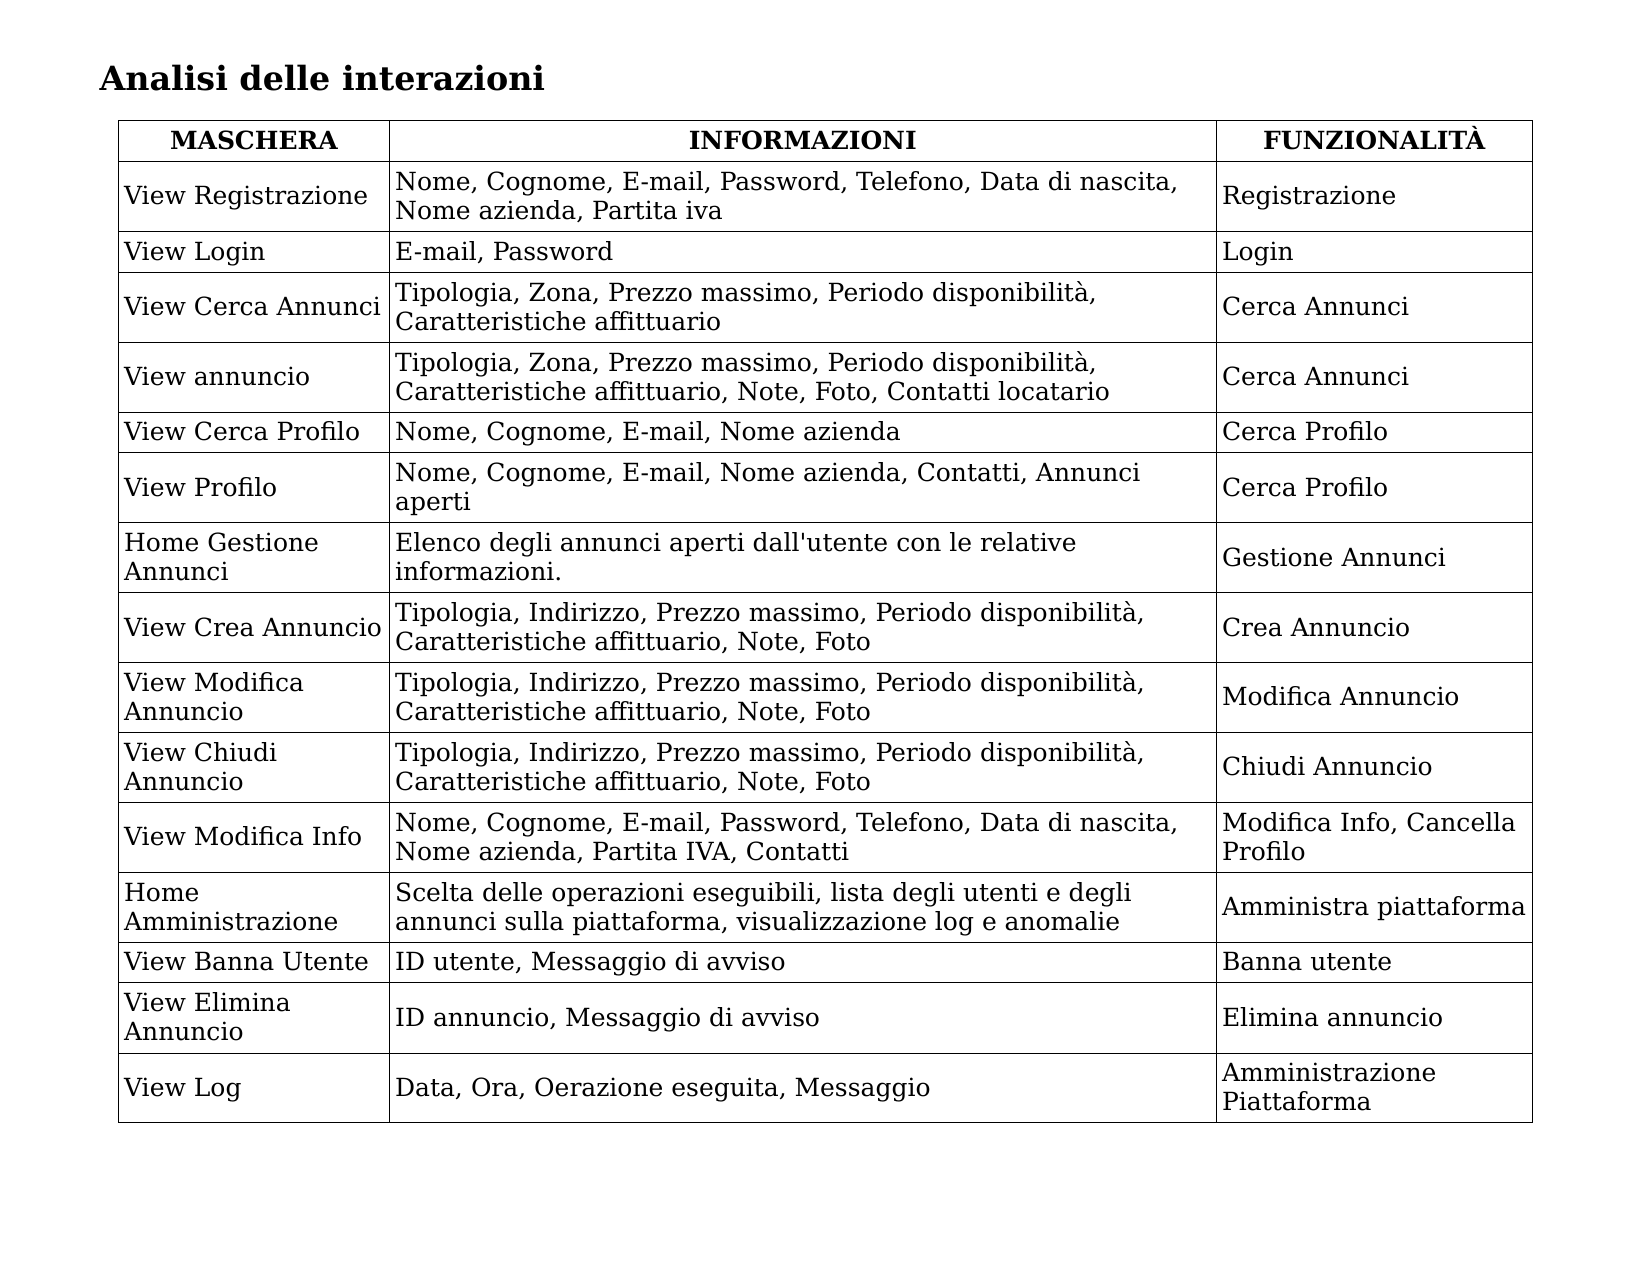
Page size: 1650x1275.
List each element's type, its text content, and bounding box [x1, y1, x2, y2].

table_cell View Registrazione [119, 162, 389, 231]
table_cell View Login [119, 232, 389, 272]
table_cell Modifica Info, Cancella Profilo [1217, 803, 1532, 872]
table_cell Tipologia, Zona, Prezzo massimo, Periodo disponibilità, Caratteristiche affittuario [390, 273, 1216, 342]
table_cell Elenco degli annunci aperti dall'utente con le relative informazioni. [390, 523, 1216, 592]
table_cell Nome, Cognome, E-mail, Password, Telefono, Data di nascita, Nome azienda, Partita iva [390, 162, 1216, 231]
table_cell View Cerca Profilo [119, 413, 389, 452]
table_cell Registrazione [1217, 162, 1532, 231]
table_cell Amministra piattaforma [1217, 873, 1532, 942]
table_cell Scelta delle operazioni eseguibili, lista degli utenti e degli annunci sulla piattaforma, visualizzazione log e anomalie [390, 873, 1216, 942]
table_cell View Modifica Info [119, 803, 389, 872]
table_header INFORMAZIONI [390, 121, 1216, 161]
table_cell Nome, Cognome, E-mail, Password, Telefono, Data di nascita, Nome azienda, Partita IVA, Contatti [390, 803, 1216, 872]
table_cell Data, Ora, Oerazione eseguita, Messaggio [390, 1054, 1216, 1122]
table_cell View Log [119, 1054, 389, 1122]
table_header FUNZIONALITÀ [1217, 121, 1532, 161]
table_cell Tipologia, Indirizzo, Prezzo massimo, Periodo disponibilità, Caratteristiche affittuario, Note, Foto [390, 663, 1216, 732]
table_cell Home Gestione Annunci [119, 523, 389, 592]
table_cell View Crea Annuncio [119, 593, 389, 662]
table_cell Elimina annuncio [1217, 983, 1532, 1052]
table_cell View Profilo [119, 453, 389, 522]
table_cell Home Amministrazione [119, 873, 389, 942]
table_cell Tipologia, Indirizzo, Prezzo massimo, Periodo disponibilità, Caratteristiche affittuario, Note, Foto [390, 593, 1216, 662]
table_cell Login [1217, 232, 1532, 272]
table_cell Nome, Cognome, E-mail, Nome azienda [390, 413, 1216, 452]
table_cell View Modifica Annuncio [119, 663, 389, 732]
table_cell Tipologia, Zona, Prezzo massimo, Periodo disponibilità, Caratteristiche affittuario, Note, Foto, Contatti locatario [390, 343, 1216, 412]
table_cell ID annuncio, Messaggio di avviso [390, 983, 1216, 1052]
table_cell Cerca Profilo [1217, 413, 1532, 452]
table_header MASCHERA [119, 121, 389, 161]
table_cell View Elimina Annuncio [119, 983, 389, 1052]
table_cell Cerca Profilo [1217, 453, 1532, 522]
table_cell Gestione Annunci [1217, 523, 1532, 592]
table_cell Crea Annuncio [1217, 593, 1532, 662]
table_cell Chiudi Annuncio [1217, 733, 1532, 802]
table_cell View annuncio [119, 343, 389, 412]
table_cell Cerca Annunci [1217, 343, 1532, 412]
table_cell Amministrazione Piattaforma [1217, 1054, 1532, 1122]
text Analisi delle interazioni [99, 59, 1569, 98]
table_cell Tipologia, Indirizzo, Prezzo massimo, Periodo disponibilità, Caratteristiche affittuario, Note, Foto [390, 733, 1216, 802]
table_cell Modifica Annuncio [1217, 663, 1532, 732]
table_cell View Banna Utente [119, 943, 389, 982]
table_cell ID utente, Messaggio di avviso [390, 943, 1216, 982]
table_cell View Chiudi Annuncio [119, 733, 389, 802]
table_cell Nome, Cognome, E-mail, Nome azienda, Contatti, Annunci aperti [390, 453, 1216, 522]
table_cell Cerca Annunci [1217, 273, 1532, 342]
table_cell E-mail, Password [390, 232, 1216, 272]
table_cell Banna utente [1217, 943, 1532, 982]
table_cell View Cerca Annunci [119, 273, 389, 342]
